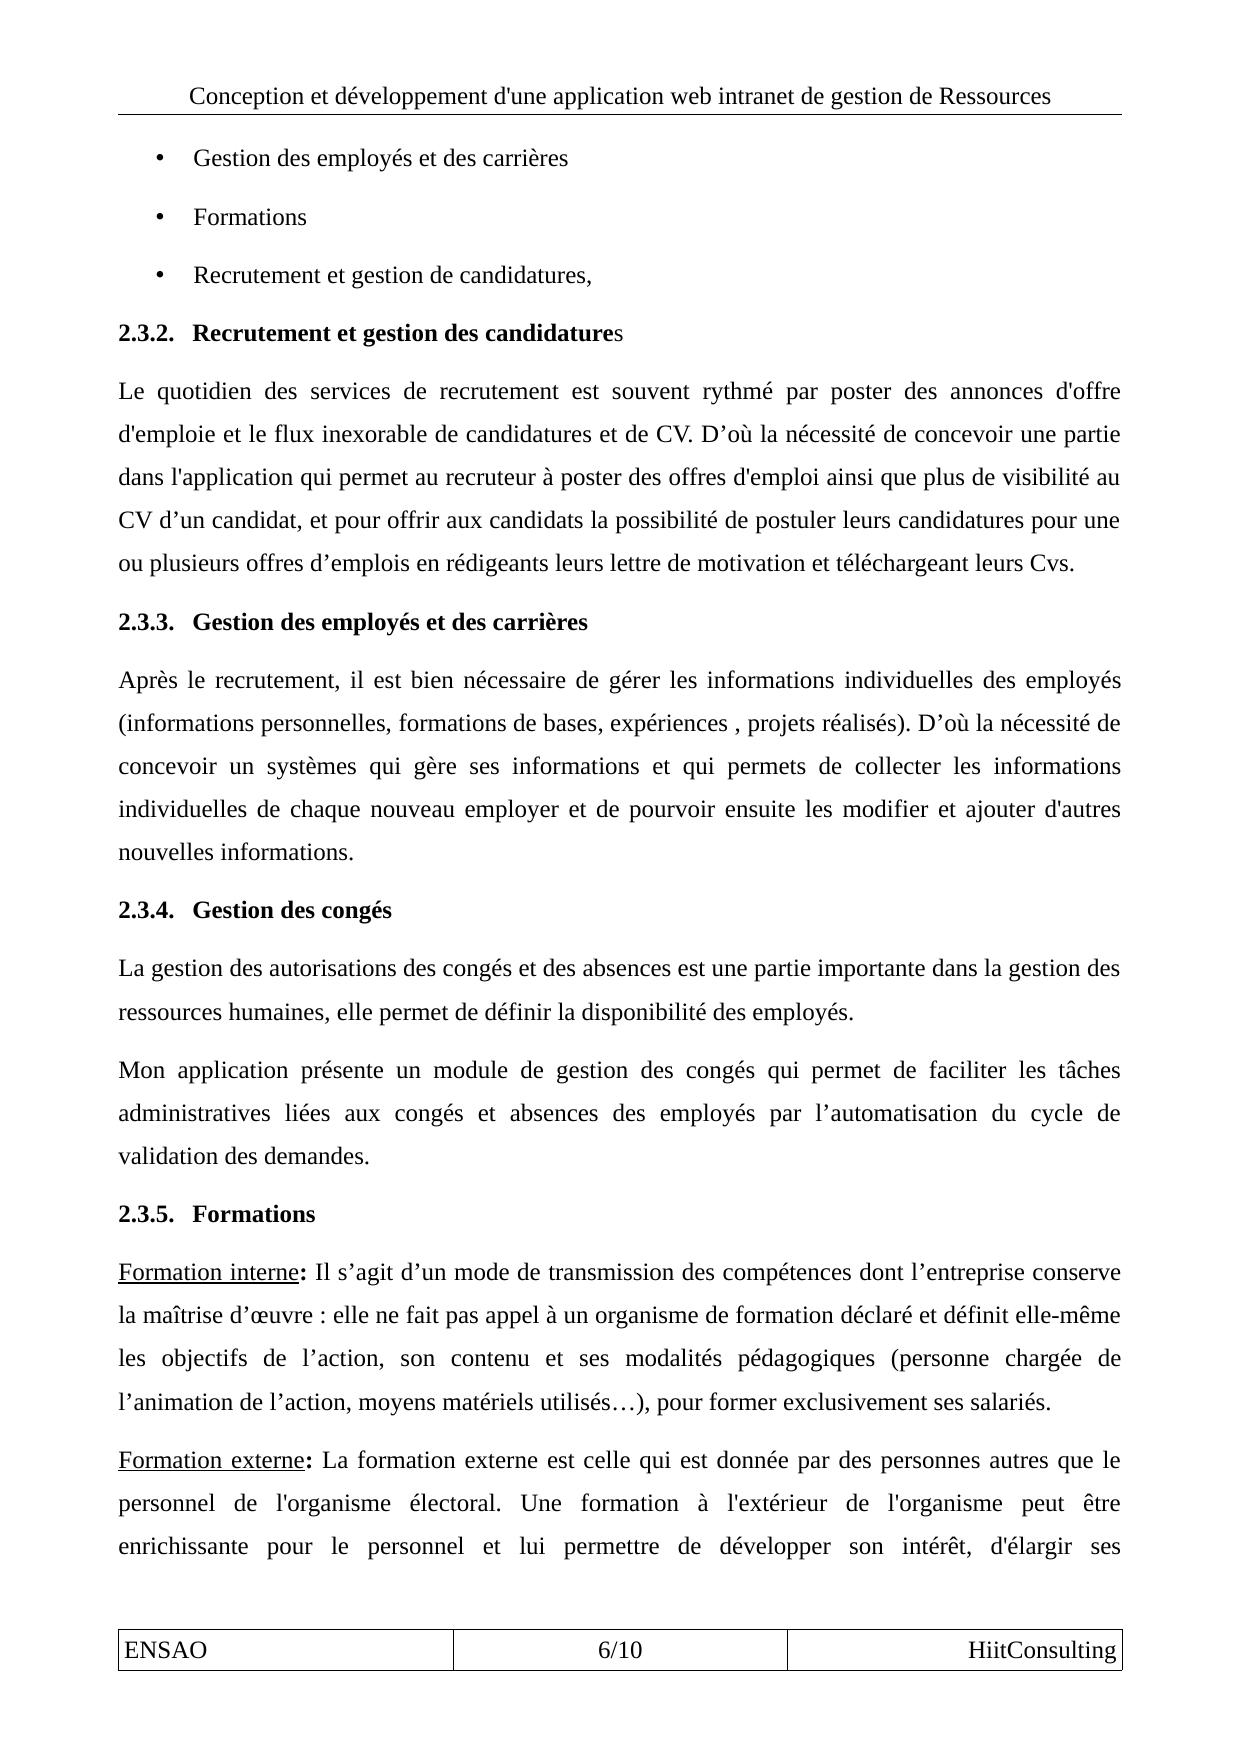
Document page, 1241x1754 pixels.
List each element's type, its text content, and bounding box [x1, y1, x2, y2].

text Formation externe: La formation externe est celle qui est donnée par des personnes autres que le personnel de l'organisme électoral. Une formation à l'extérieur de l'organisme peut être enrichissante pour le personnel et lui permettre de développer son intérêt, d'élargir ses [118, 1445, 1122, 1560]
text Après le recrutement, il est bien nécessaire de gérer les informations individuelles des employés (informations personnelles, formations de bases, expériences , projets réalisés). D’où la nécessité de concevoir un systèmes qui gère ses informations et qui permets de collecter les informations individuelles de chaque nouveau employer et de pourvoir ensuite les modifier et ajouter d'autres nouvelles informations. [118, 665, 1122, 866]
text 2.3.4. Gestion des congés [118, 895, 1122, 924]
text 2.3.2. Recrutement et gestion des candidatures [118, 318, 1122, 347]
list Gestion des employés et des carrières [156, 143, 1122, 172]
list Formations [156, 202, 1122, 230]
text Formation interne: Il s’agit d’un mode de transmission des compétences dont l’entreprise conserve la maîtrise d’œuvre : elle ne fait pas appel à un organisme de formation déclaré et définit elle-même les objectifs de l’action, son contenu et ses modalités pédagogiques (personne chargée de l’animation de l’action, moyens matériels utilisés…), pour former exclusivement ses salariés. [118, 1257, 1122, 1415]
text 2.3.5. Formations [118, 1199, 1122, 1228]
text Mon application présente un module de gestion des congés qui permet de faciliter les tâches administratives liées aux congés et absences des employés par l’automatisation du cycle de validation des demandes. [118, 1055, 1122, 1170]
list Recrutement et gestion de candidatures, [156, 260, 1122, 288]
text Le quotidien des services de recrutement est souvent rythmé par poster des annonces d'offre d'emploie et le flux inexorable de candidatures et de CV. D’où la nécessité de concevoir une partie dans l'application qui permet au recruteur à poster des offres d'emploi ainsi que plus de visibilité au CV d’un candidat, et pour offrir aux candidats la possibilité de postuler leurs candidatures pour une ou plusieurs offres d’emplois en rédigeants leurs lettre de motivation et téléchargeant leurs Cvs. [118, 376, 1122, 577]
text 2.3.3. Gestion des employés et des carrières [118, 607, 1122, 635]
text La gestion des autorisations des congés et des absences est une partie importante dans la gestion des ressources humaines, elle permet de définir la disponibilité des employés. [118, 953, 1122, 1025]
